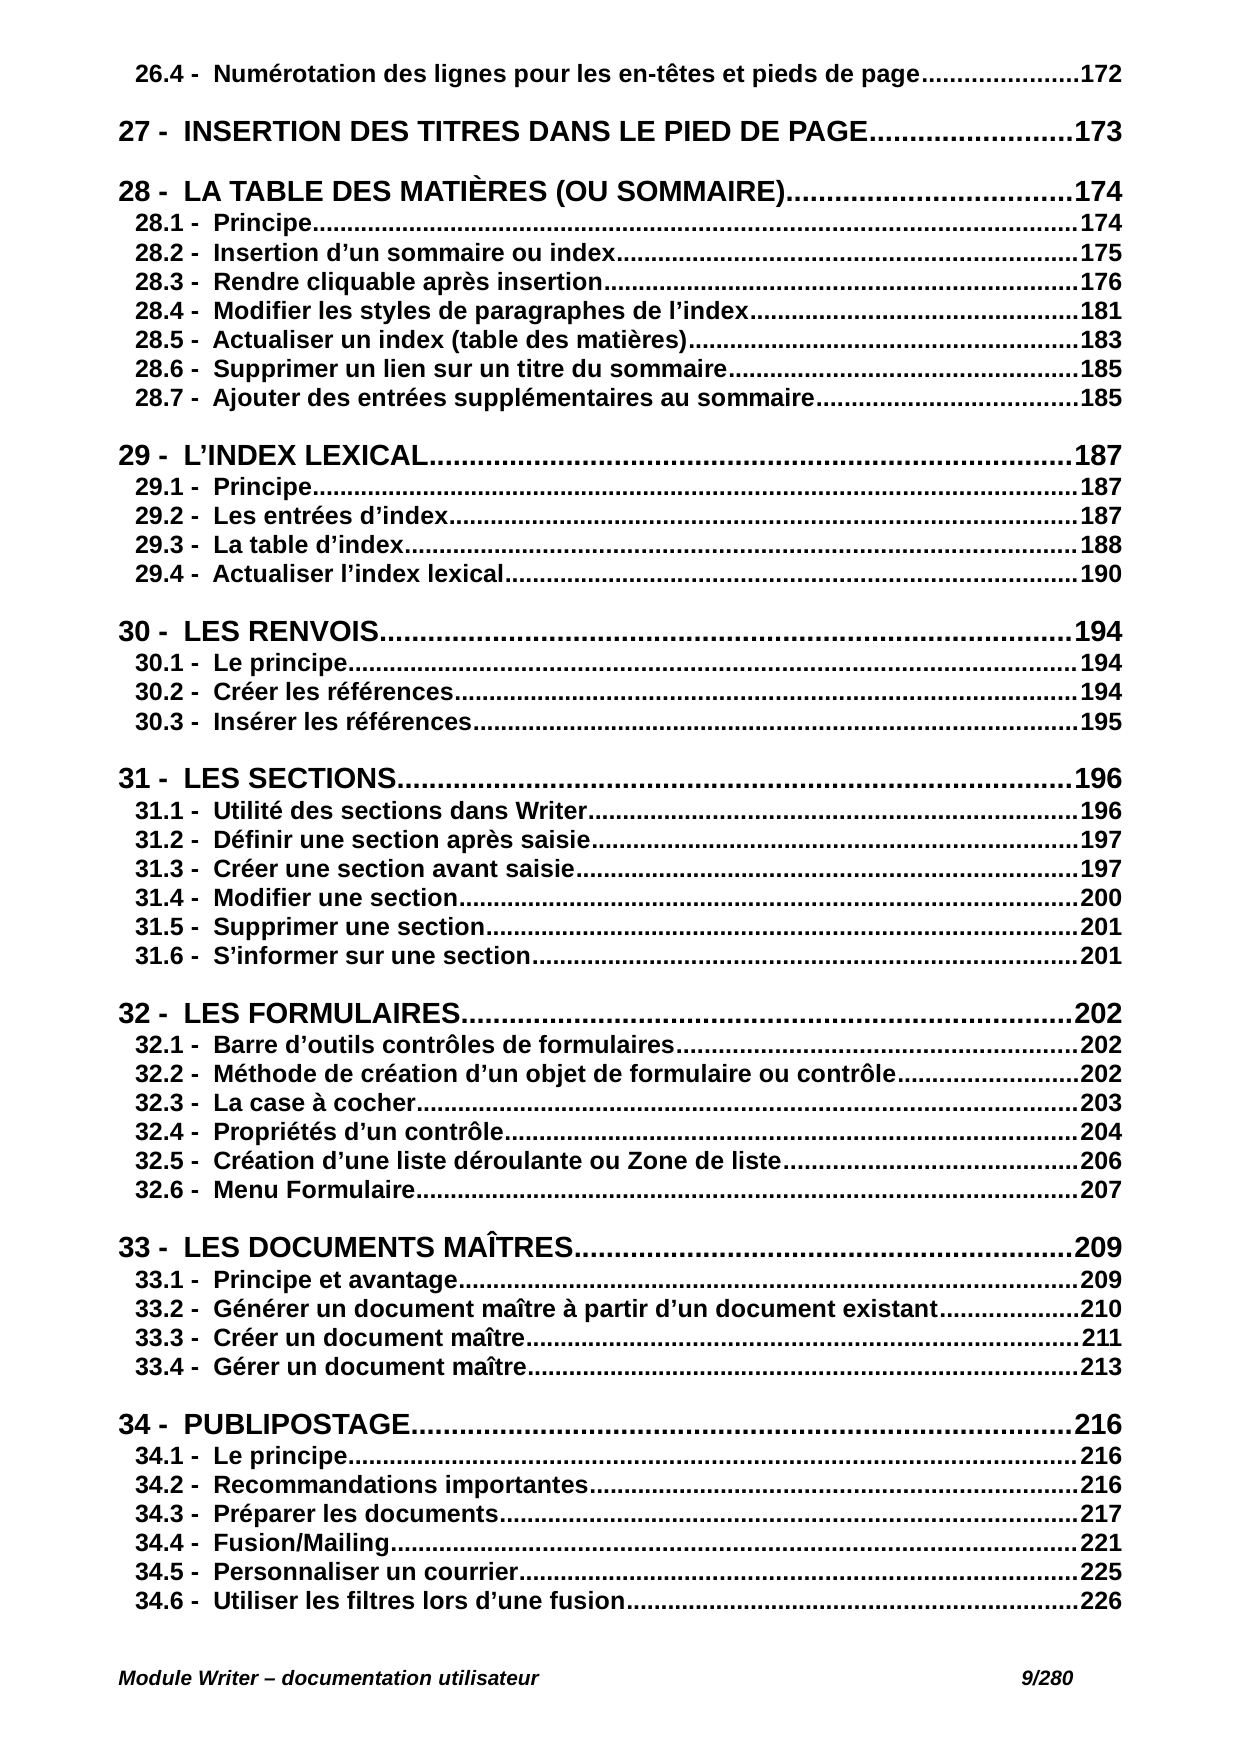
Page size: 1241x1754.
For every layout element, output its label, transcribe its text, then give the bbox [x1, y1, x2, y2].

text 28.4 - Modifier les styles de paragraphes de l’index 181 [135, 296, 1122, 324]
text 31 - Les sections 196 [118, 761, 1122, 795]
text 27 - Insertion des titres dans le pied de page 173 [118, 114, 1122, 148]
text 32.6 - Menu Formulaire 207 [135, 1175, 1122, 1204]
text 29 - l’index lexical 187 [118, 438, 1122, 471]
text 28.7 - Ajouter des entrées supplémentaires au sommaire 185 [135, 383, 1122, 412]
text 31.1 - Utilité des sections dans Writer 196 [135, 796, 1122, 824]
text 28 - la table des matières (ou sommaire) 174 [118, 174, 1122, 208]
text 33.1 - Principe et avantage 209 [135, 1264, 1122, 1293]
text 34.4 - Fusion/Mailing 221 [135, 1528, 1122, 1557]
text 31.5 - Supprimer une section 201 [135, 912, 1122, 941]
text 28.2 - Insertion d’un sommaire ou index 175 [135, 237, 1122, 266]
text 32 - Les formulaires 202 [118, 996, 1122, 1029]
text 31.2 - Définir une section après saisie 197 [135, 824, 1122, 854]
text 34.1 - Le principe 216 [135, 1441, 1122, 1470]
text 29.2 - Les entrées d’index 187 [135, 501, 1122, 530]
text 28.5 - Actualiser un index (table des matières) 183 [135, 324, 1122, 354]
text 26.4 - Numérotation des lignes pour les en-têtes et pieds de page 172 [135, 59, 1122, 88]
text 29.3 - La table d’index 188 [135, 530, 1122, 559]
text 34.2 - Recommandations importantes 216 [135, 1470, 1122, 1499]
text 32.1 - Barre d’outils contrôles de formulaires 202 [135, 1030, 1122, 1059]
text 32.4 - Propriétés d’un contrôle 204 [135, 1117, 1122, 1146]
text 30 - Les renvois 194 [118, 614, 1122, 648]
text 28.1 - Principe 174 [135, 208, 1122, 237]
text 34.3 - Préparer les documents 217 [135, 1499, 1122, 1528]
text 30.2 - Créer les références 194 [135, 677, 1122, 706]
text 32.2 - Méthode de création d’un objet de formulaire ou contrôle 202 [135, 1059, 1122, 1088]
text 33.2 - Générer un document maître à partir d’un document existant 210 [135, 1293, 1122, 1323]
text 30.1 - Le principe 194 [135, 648, 1122, 677]
text 30.3 - Insérer les références 195 [135, 706, 1122, 735]
text 31.6 - S’informer sur une section 201 [135, 941, 1122, 970]
text 33.4 - Gérer un document maître 213 [135, 1352, 1122, 1381]
text 31.4 - Modifier une section 200 [135, 883, 1122, 912]
text 31.3 - Créer une section avant saisie 197 [135, 854, 1122, 883]
text 32.3 - La case à cocher 203 [135, 1088, 1122, 1117]
text 29.4 - Actualiser l’index lexical 190 [135, 559, 1122, 588]
text 28.6 - Supprimer un lien sur un titre du sommaire 185 [135, 354, 1122, 383]
text 34.6 - Utiliser les filtres lors d’une fusion 226 [135, 1586, 1122, 1615]
text 29.1 - Principe 187 [135, 472, 1122, 501]
text 34.5 - Personnaliser un courrier 225 [135, 1557, 1122, 1586]
text 33.3 - Créer un document maître 211 [135, 1323, 1122, 1352]
text 33 - Les documents maîtres 209 [118, 1230, 1122, 1264]
text 28.3 - Rendre cliquable après insertion 176 [135, 266, 1122, 296]
text 32.5 - Création d’une liste déroulante ou Zone de liste 206 [135, 1146, 1122, 1175]
text 34 - Publipostage 216 [118, 1407, 1122, 1440]
